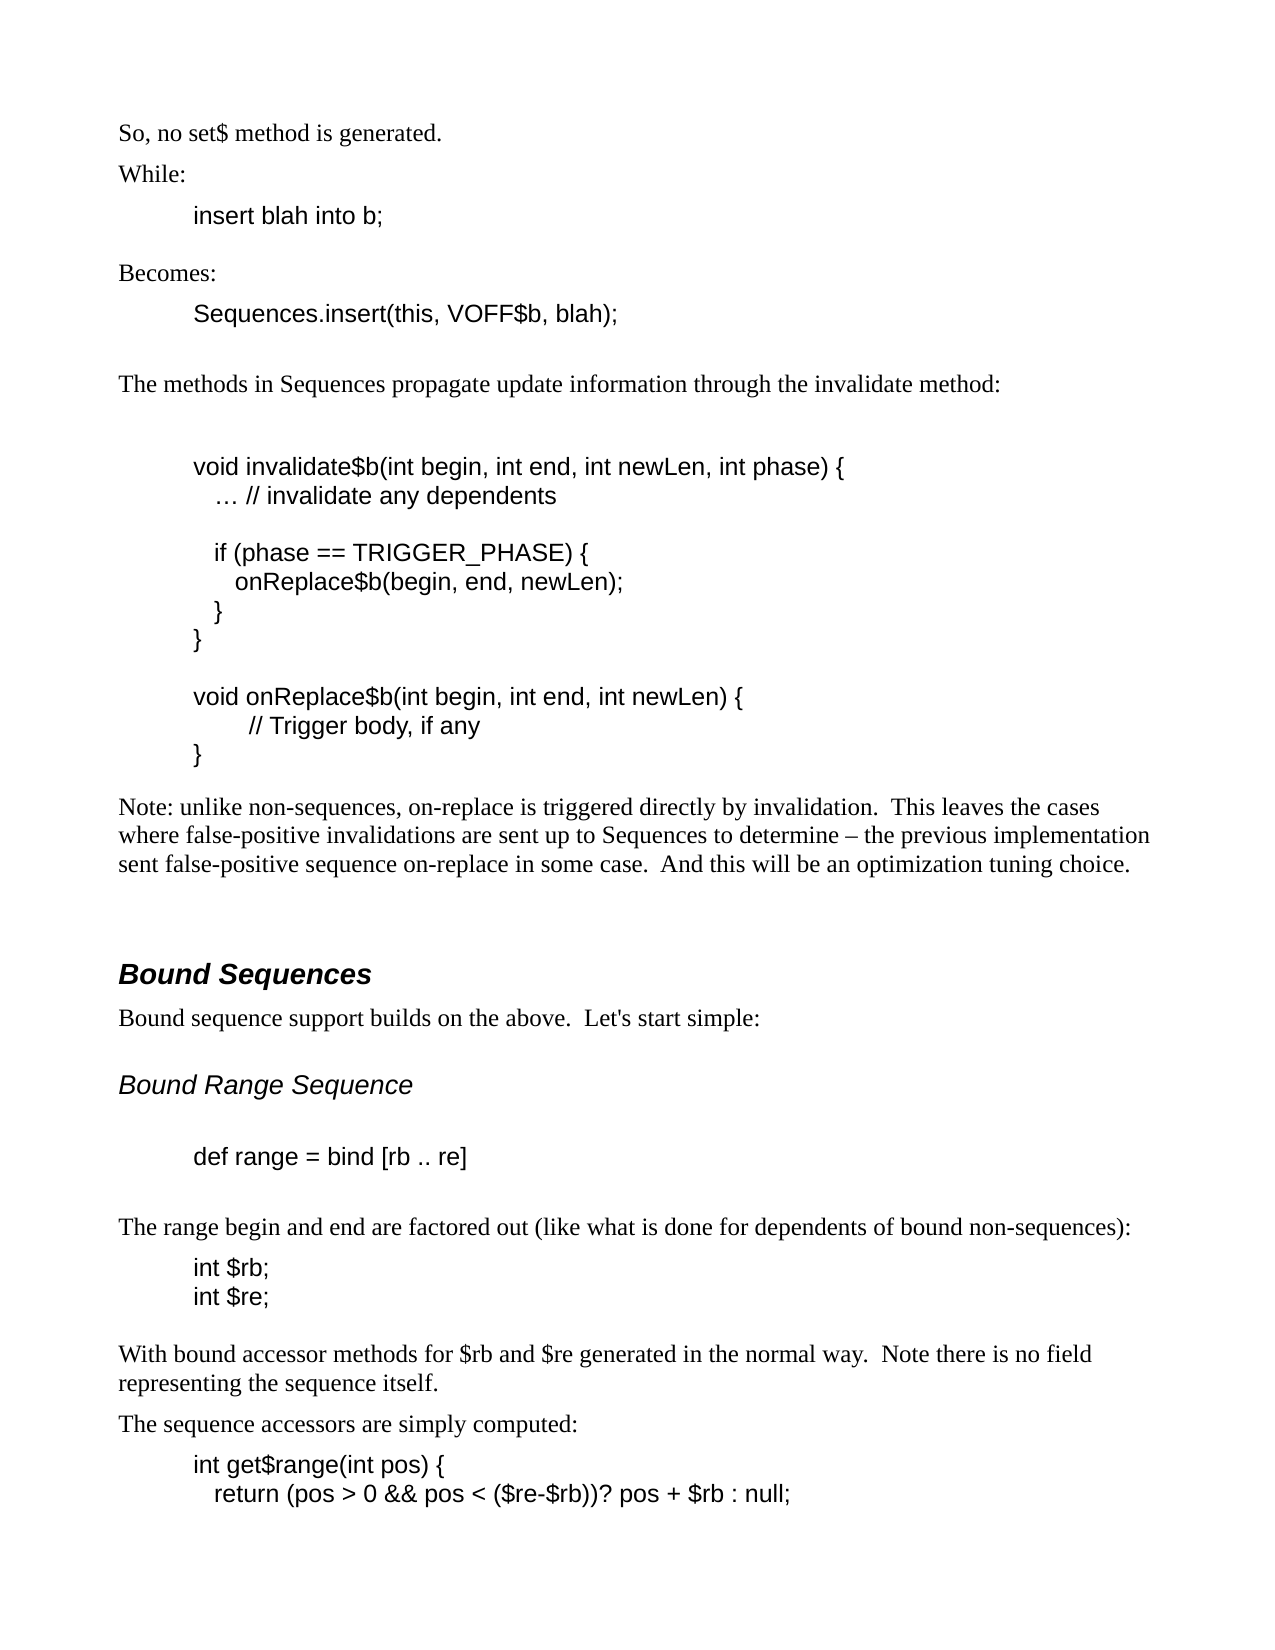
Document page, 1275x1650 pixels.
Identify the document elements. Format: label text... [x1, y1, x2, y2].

text } [193, 739, 1157, 768]
text int $rb; [193, 1253, 1157, 1282]
text The methods in Sequences propagate update information through the invalidate method: [118, 369, 1157, 398]
text } [193, 624, 1157, 653]
text def range = bind [rb .. re] [193, 1142, 1157, 1170]
text While: [118, 159, 1157, 188]
text int $re; [193, 1282, 1157, 1310]
text } [193, 596, 1157, 624]
subtitle Bound Range Sequence [118, 1069, 1157, 1100]
text onReplace$b(begin, end, newLen); [193, 567, 1157, 596]
text insert blah into b; [193, 201, 1157, 229]
text The range begin and end are factored out (like what is done for dependents of bound non-sequences): [118, 1212, 1157, 1240]
text if (phase == TRIGGER_PHASE) { [193, 538, 1157, 567]
text void onReplace$b(int begin, int end, int newLen) { [193, 682, 1157, 711]
text return (pos > 0 && pos < ($re-$rb))? pos + $rb : null; [193, 1479, 1157, 1508]
text // Trigger body, if any [193, 711, 1157, 739]
text Sequences.insert(this, VOFF$b, blah); [193, 299, 1157, 328]
text … // invalidate any dependents [193, 481, 1157, 509]
text So, no set$ method is generated. [118, 118, 1157, 147]
text Becomes: [118, 258, 1157, 287]
text int get$range(int pos) { [193, 1450, 1157, 1479]
text The sequence accessors are simply computed: [118, 1409, 1157, 1438]
text Bound sequence support builds on the above. Let's start simple: [118, 1003, 1157, 1032]
subtitle Bound Sequences [118, 957, 1157, 990]
text Note: unlike non-sequences, on-replace is triggered directly by invalidation. This leaves the cases where false-positive invalidations are sent up to Sequences to determine – the previous implementation sent false-positive sequence on-replace in some case. And this will be an optimization tuning choice. [118, 792, 1157, 878]
text With bound accessor methods for $rb and $re generated in the normal way. Note there is no field representing the sequence itself. [118, 1339, 1157, 1397]
text void invalidate$b(int begin, int end, int newLen, int phase) { [193, 452, 1157, 481]
